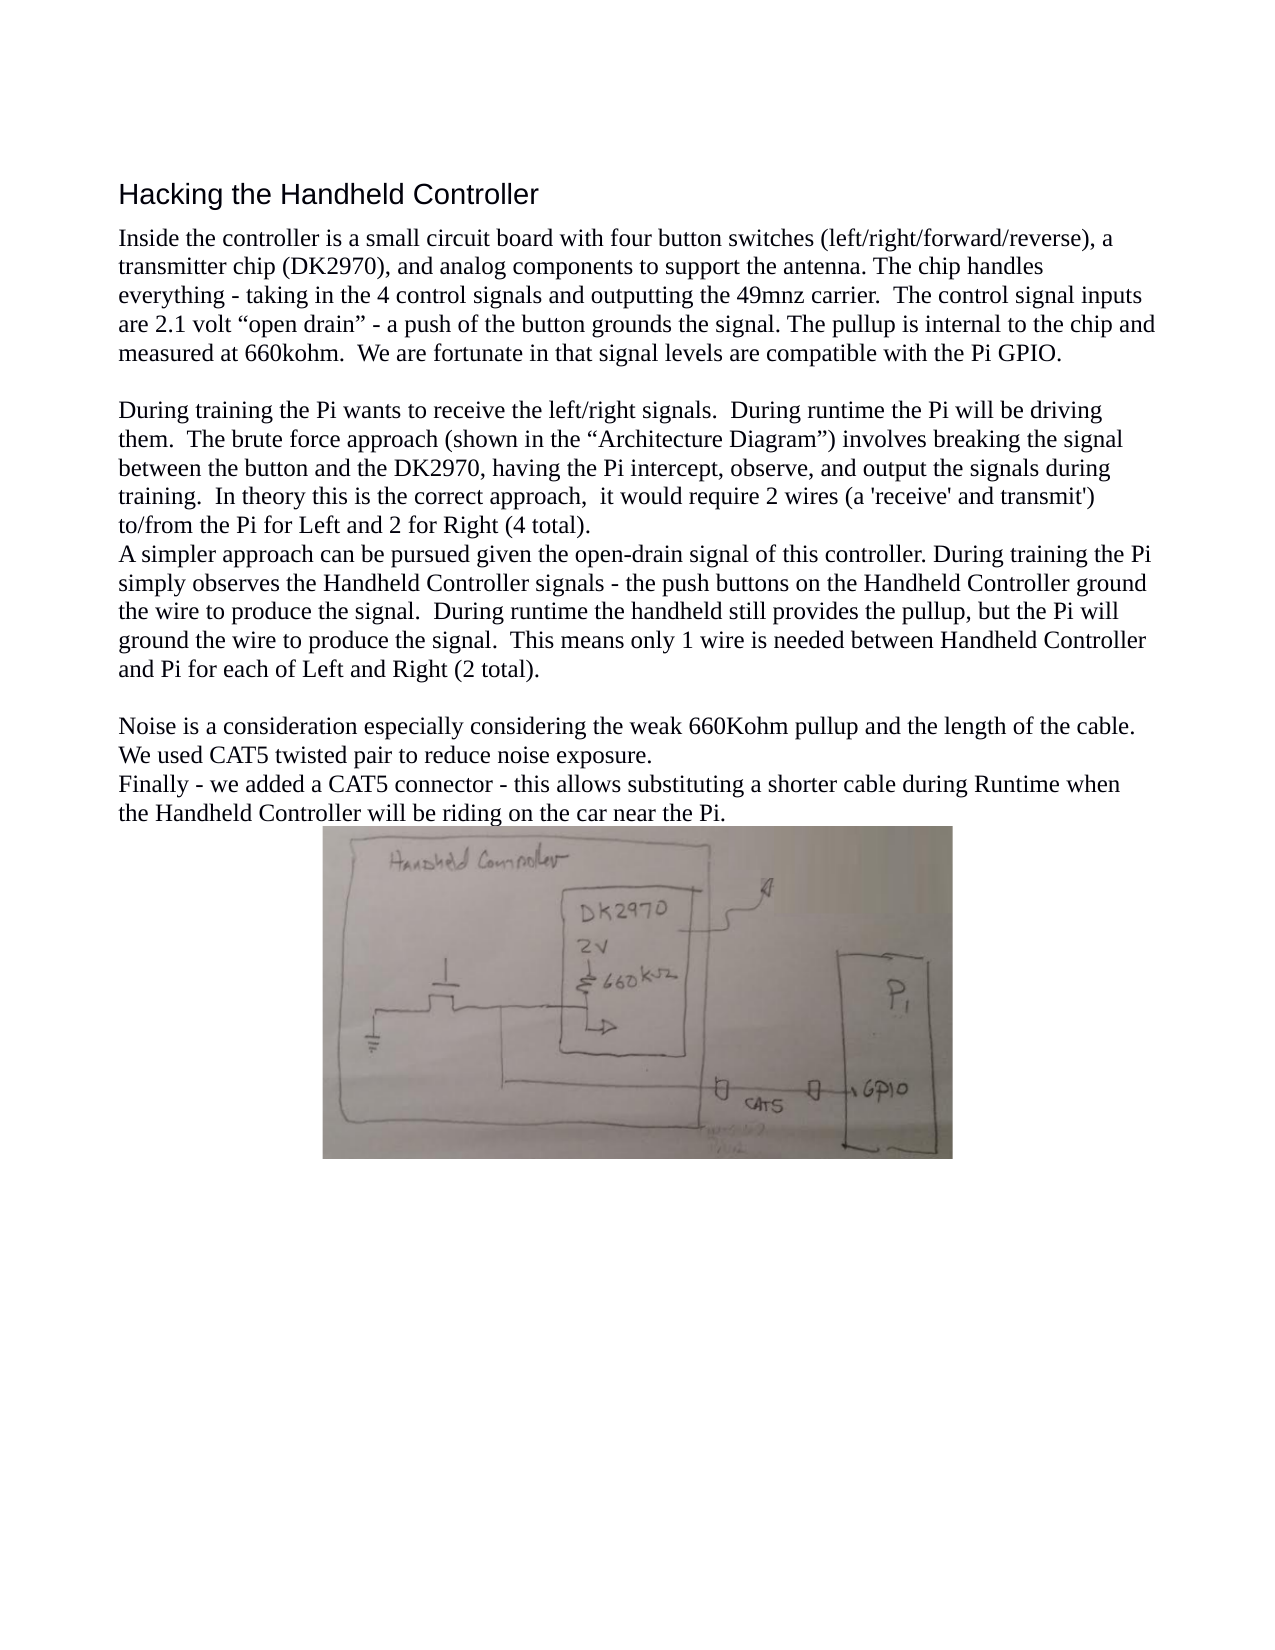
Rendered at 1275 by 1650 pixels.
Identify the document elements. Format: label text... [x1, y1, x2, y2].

text Finally - we added a CAT5 connector - this allows substituting a shorter cable during Runtime when the Handheld Controller will be riding on the car near the Pi. [118, 769, 1157, 826]
text During training the Pi wants to receive the left/right signals. During runtime the Pi will be driving them. The brute force approach (shown in the “Architecture Diagram”) involves breaking the signal between the button and the DK2970, having the Pi intercept, observe, and output the signals during training. In theory this is the correct approach, it would require 2 wires (a 'receive' and transmit') to/from the Pi for Left and 2 for Right (4 total). [118, 395, 1157, 539]
text A simpler approach can be pursued given the open-drain signal of this controller. During training the Pi simply observes the Handheld Controller signals - the push buttons on the Handheld Controller ground the wire to produce the signal. During runtime the handheld still provides the pullup, but the Pi will ground the wire to produce the signal. This means only 1 wire is needed between Handheld Controller and Pi for each of Left and Right (2 total). [118, 539, 1157, 683]
text Inside the controller is a small circuit board with four button switches (left/right/forward/reverse), a transmitter chip (DK2970), and analog components to support the antenna. The chip handles everything - taking in the 4 control signals and outputting the 49mnz carrier. The control signal inputs are 2.1 volt “open drain” - a push of the button grounds the signal. The pullup is internal to the chip and measured at 660kohm. We are fortunate in that signal levels are compatible with the Pi GPIO. [118, 223, 1157, 366]
picture [322, 826, 953, 1159]
subtitle Hacking the Handheld Controller [118, 177, 1157, 210]
text Noise is a consideration especially considering the weak 660Kohm pullup and the length of the cable. We used CAT5 twisted pair to reduce noise exposure. [118, 711, 1157, 769]
